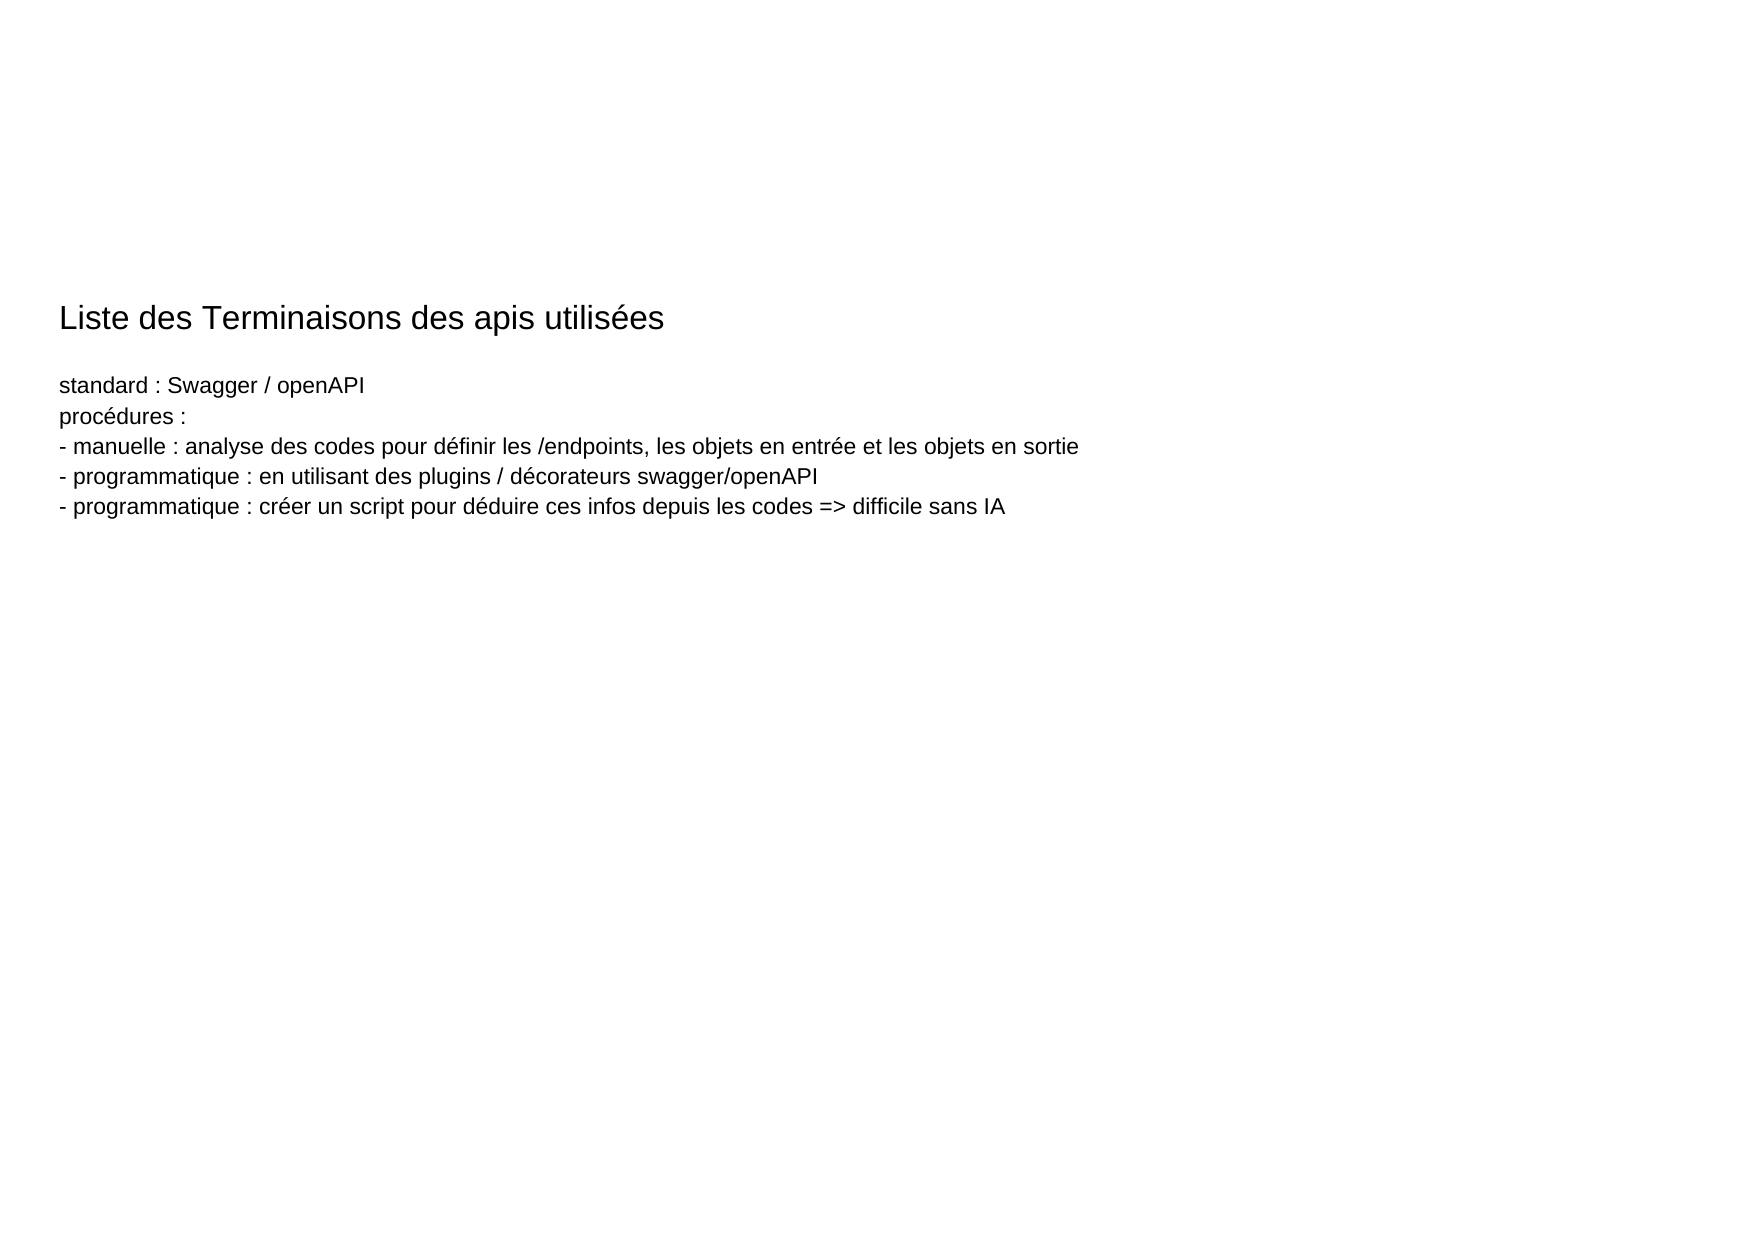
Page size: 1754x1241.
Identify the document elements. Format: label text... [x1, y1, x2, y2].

text Liste des Terminaisons des apis utilisées [59, 298, 1695, 337]
text - programmatique : en utilisant des plugins / décorateurs swagger/openAPI [59, 463, 1695, 489]
text standard : Swagger / openAPI [59, 372, 1695, 399]
text procédures : [59, 403, 1695, 429]
text - programmatique : créer un script pour déduire ces infos depuis les codes => difficile sans IA [59, 493, 1695, 520]
text - manuelle : analyse des codes pour définir les /endpoints, les objets en entrée et les objets en sortie [59, 433, 1695, 459]
